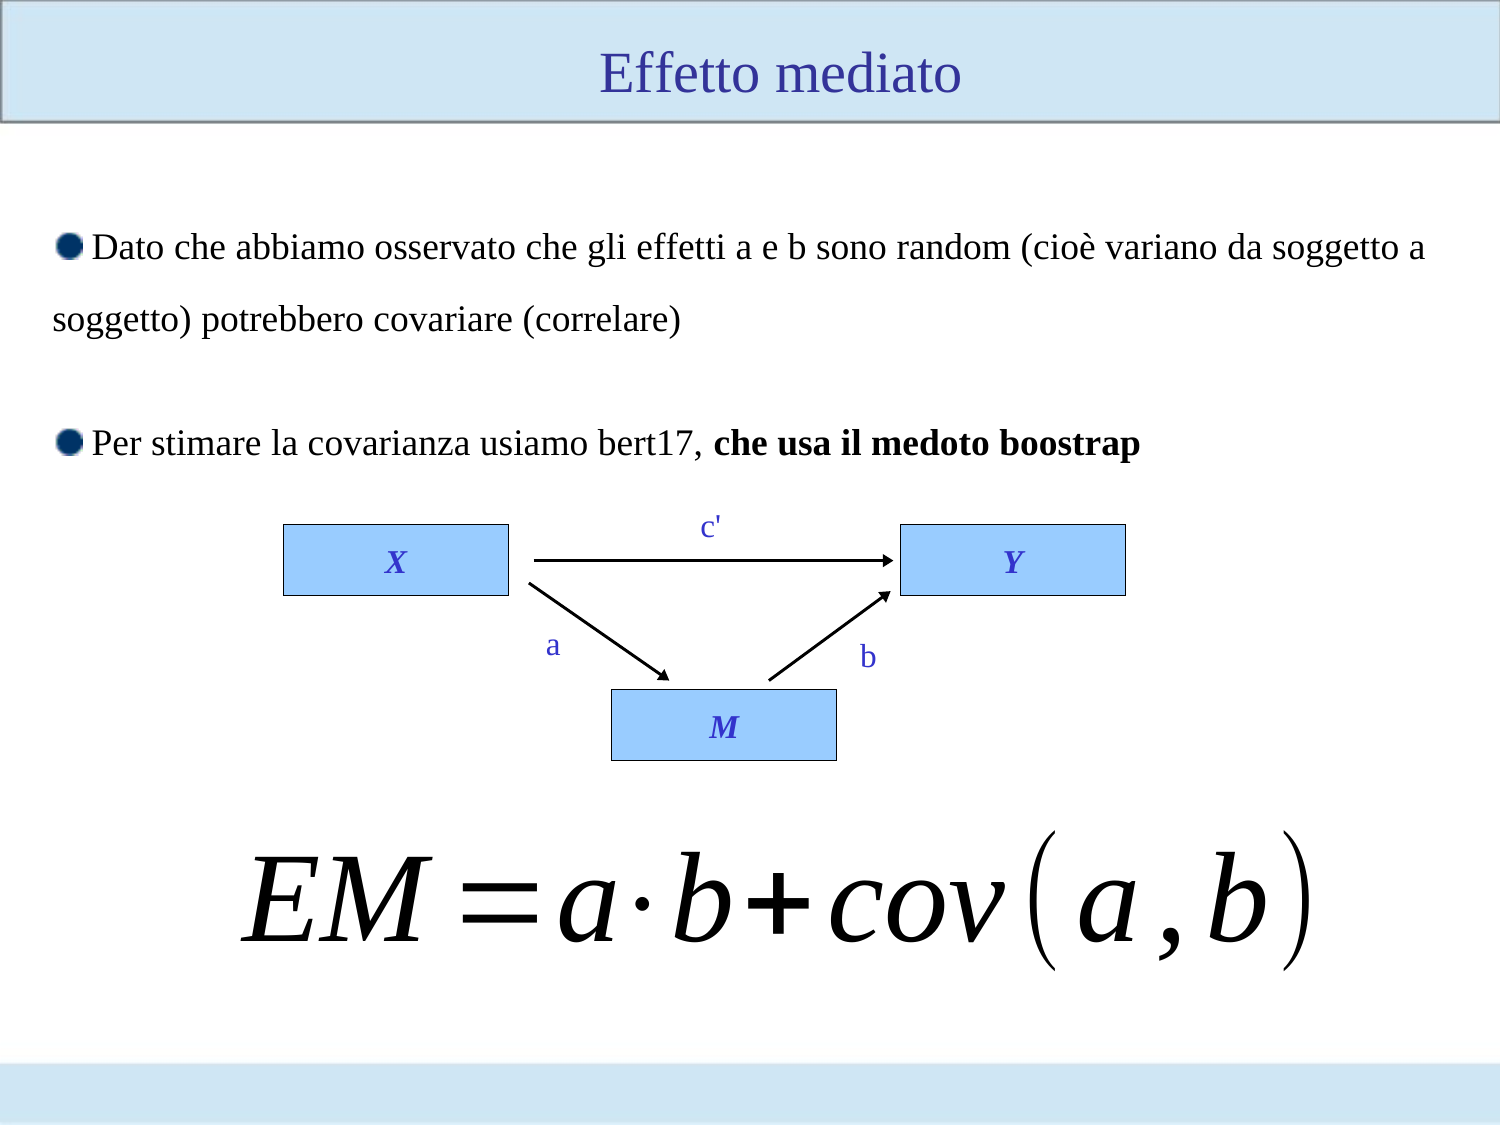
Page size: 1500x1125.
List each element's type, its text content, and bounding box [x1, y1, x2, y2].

text_box Dato che abbiamo osservato che gli effetti a e b sono random (cioè variano da soggetto a soggetto) potrebbero covariare (correlare) Per stimare la covarianza usiamo bert17, che usa il medoto boostrap [37, 187, 1463, 471]
text_box Y [900, 524, 1126, 596]
text_box M [611, 689, 837, 761]
text_box X [283, 524, 509, 596]
picture [0, 0, 1500, 1125]
text_box b [771, 626, 965, 734]
text_box a [456, 614, 650, 722]
chart [207, 820, 1351, 976]
title Effetto mediato [249, 21, 1313, 117]
text_box c' [614, 496, 808, 604]
